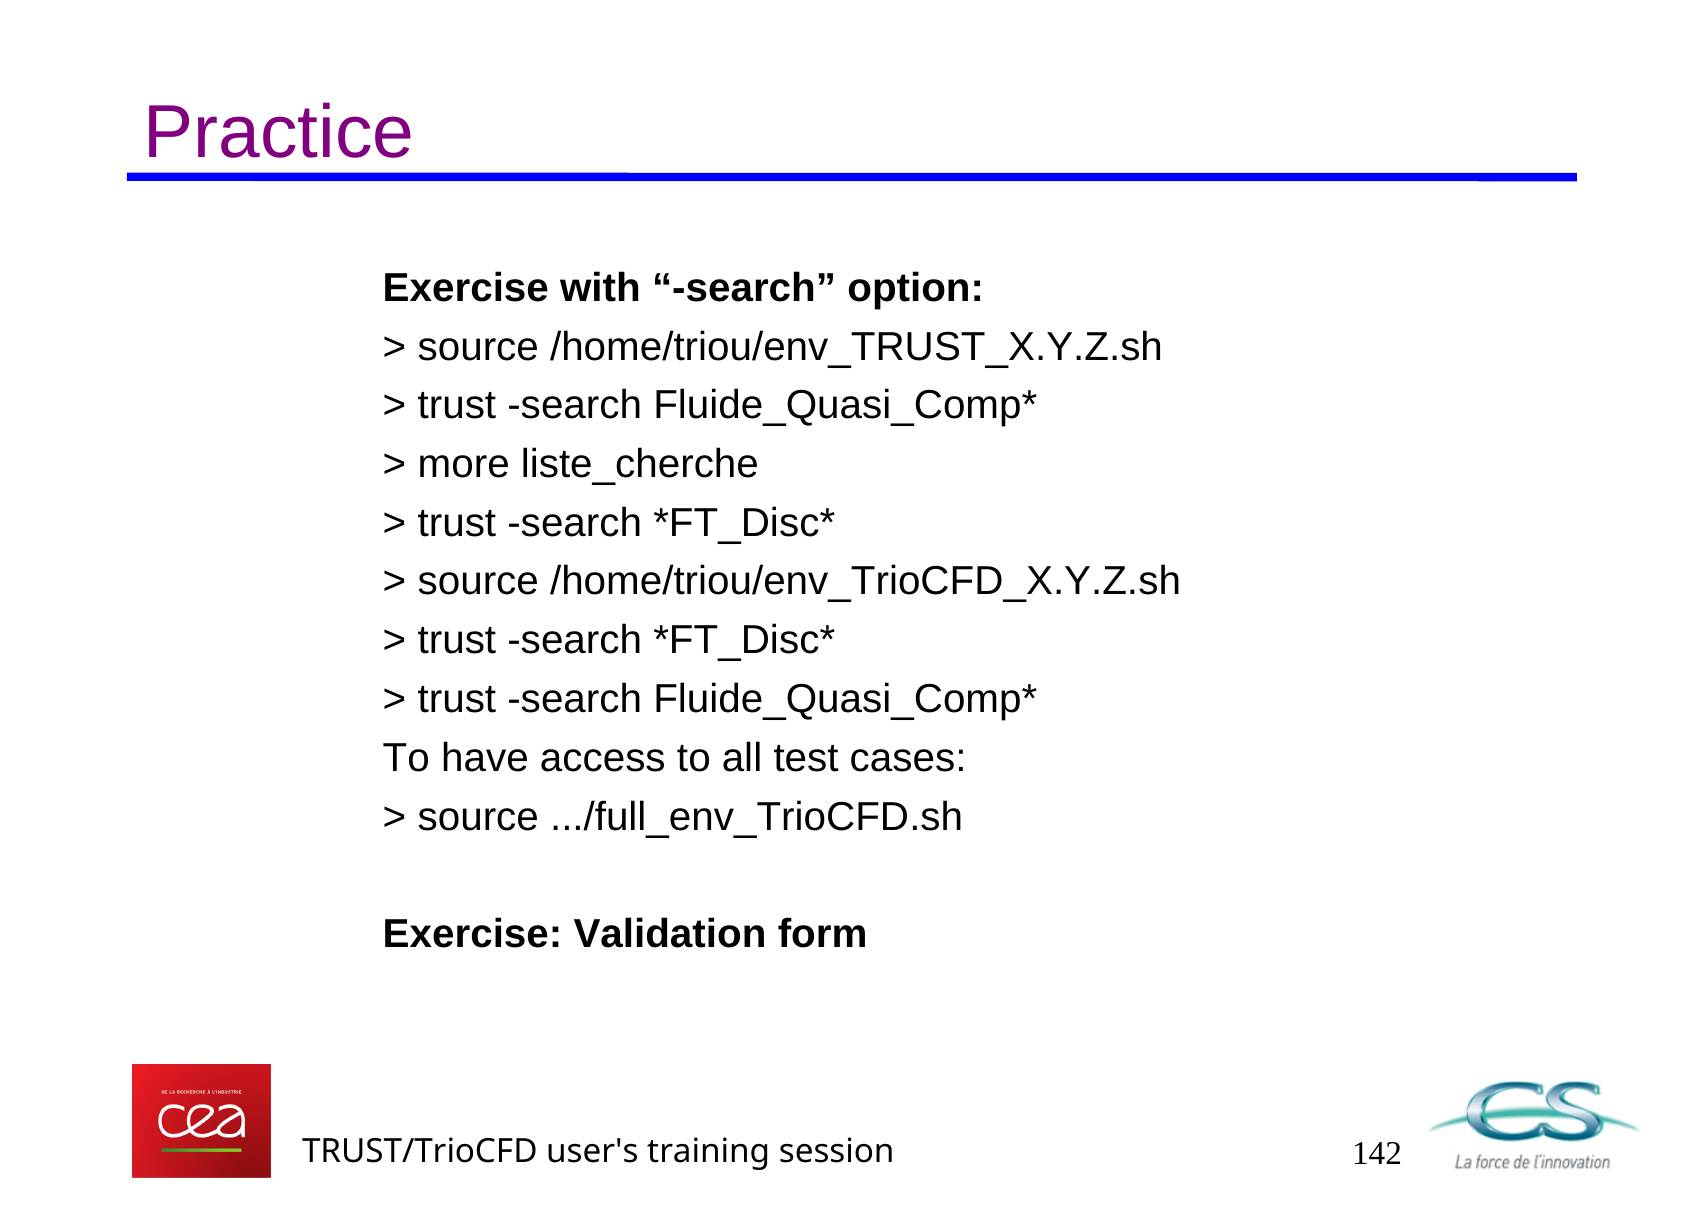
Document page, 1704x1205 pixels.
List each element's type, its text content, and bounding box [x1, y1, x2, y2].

title Practice [127, 39, 1576, 215]
picture [1423, 1072, 1648, 1179]
list Exercise with “-search” option: > source /home/triou/env_TRUST_X.Y.Z.sh > trust -search Fluide_Quasi_Comp* > more liste_cherche > trust -search *FT_Disc* > source /home/triou/env_TrioCFD_X.Y.Z.sh > trust -search *FT_Disc* > trust -search Fluide_Quasi_Comp* To have access to all test cases: > source .../full_env_TrioCFD.sh Exercise: Validation form [334, 253, 1366, 969]
picture [132, 1064, 271, 1178]
